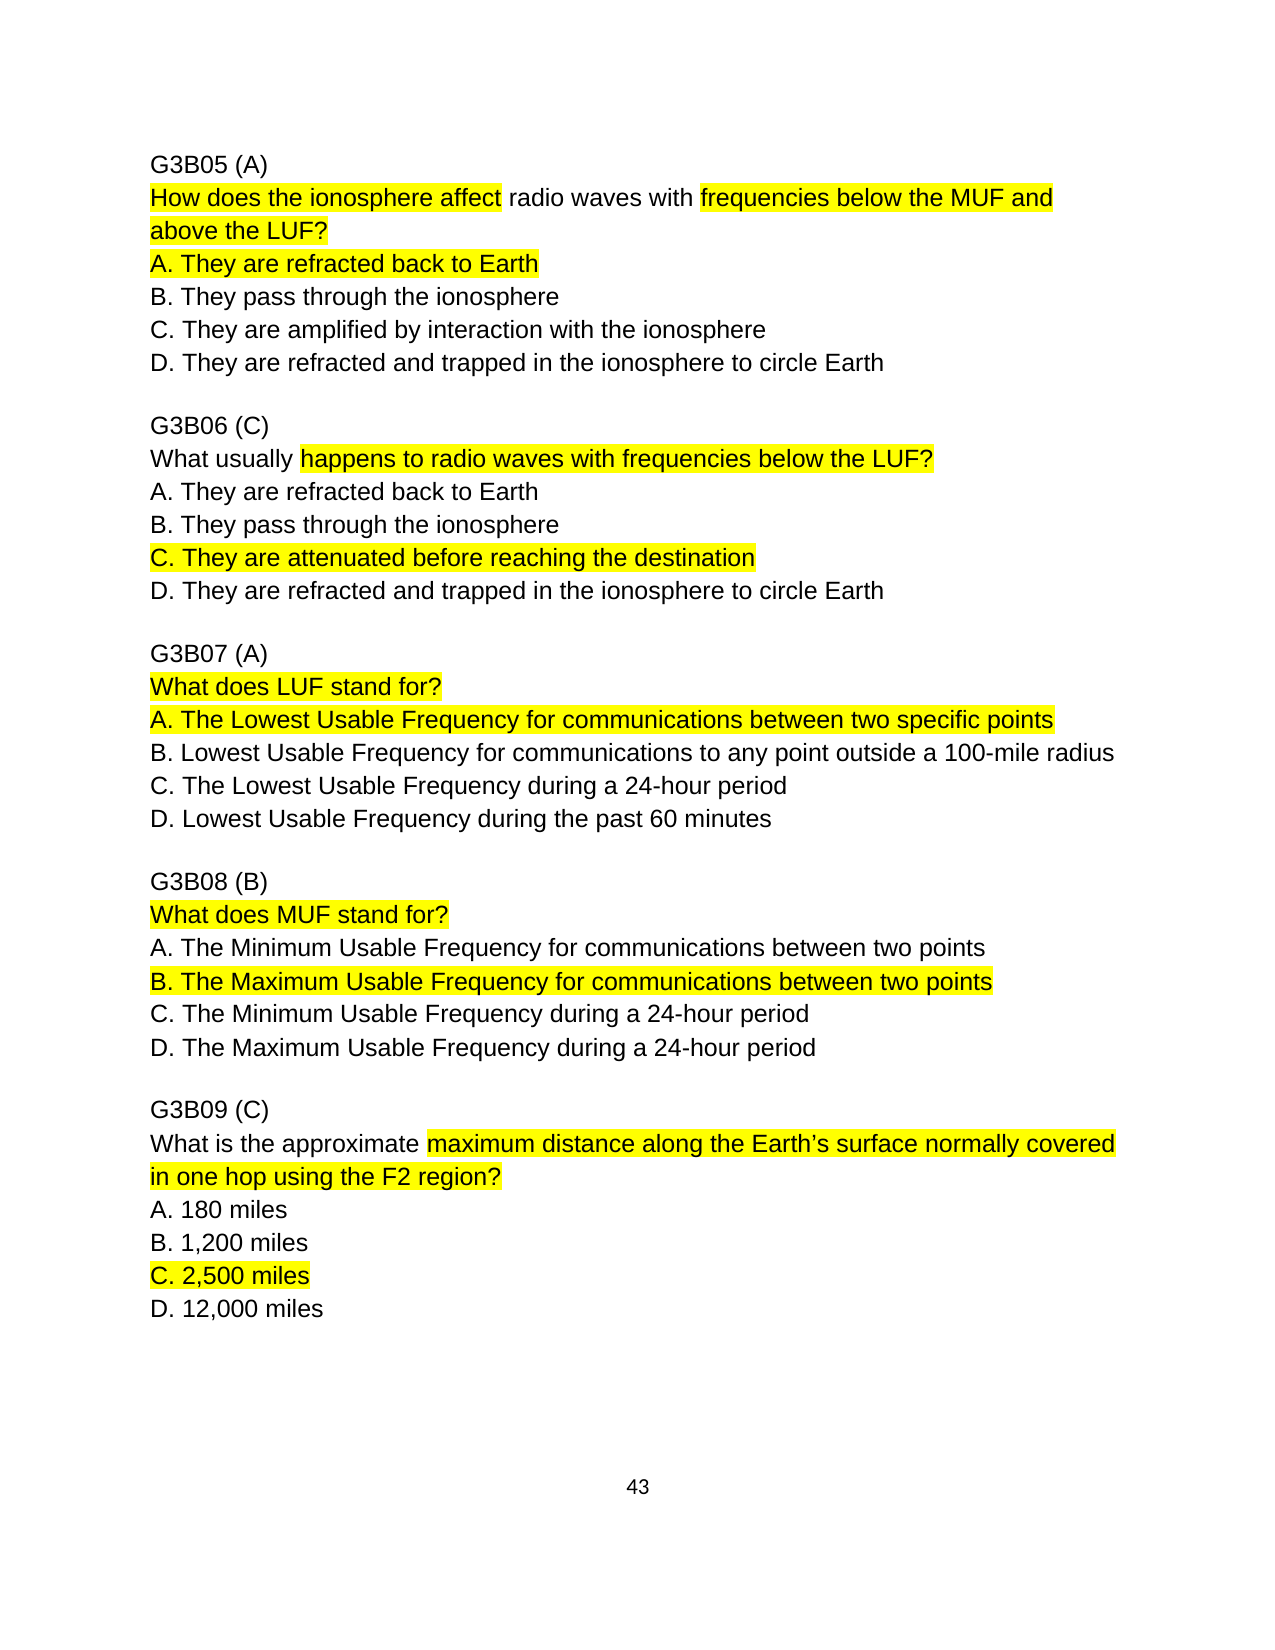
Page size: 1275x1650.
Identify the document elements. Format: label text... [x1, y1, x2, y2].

text G3B06 (C) What usually happens to radio waves with frequencies below the LUF? A. They are refracted back to Earth B. They pass through the ionosphere C. They are attenuated before reaching the destination D. They are refracted and trapped in the ionosphere to circle Earth [150, 411, 1125, 605]
text G3B05 (A) How does the ionosphere affect radio waves with frequencies below the MUF and above the LUF? A. They are refracted back to Earth B. They pass through the ionosphere C. They are amplified by interaction with the ionosphere D. They are refracted and trapped in the ionosphere to circle Earth [150, 150, 1125, 377]
text G3B08 (B) What does MUF stand for? A. The Minimum Usable Frequency for communications between two points B. The Maximum Usable Frequency for communications between two points C. The Minimum Usable Frequency during a 24-hour period D. The Maximum Usable Frequency during a 24-hour period [150, 867, 1125, 1061]
text G3B09 (C) What is the approximate maximum distance along the Earth’s surface normally covered in one hop using the F2 region? A. 180 miles B. 1,200 miles C. 2,500 miles D. 12,000 miles [150, 1096, 1125, 1322]
text G3B07 (A) What does LUF stand for? A. The Lowest Usable Frequency for communications between two specific points B. Lowest Usable Frequency for communications to any point outside a 100-mile radius C. The Lowest Usable Frequency during a 24-hour period D. Lowest Usable Frequency during the past 60 minutes [150, 639, 1125, 833]
